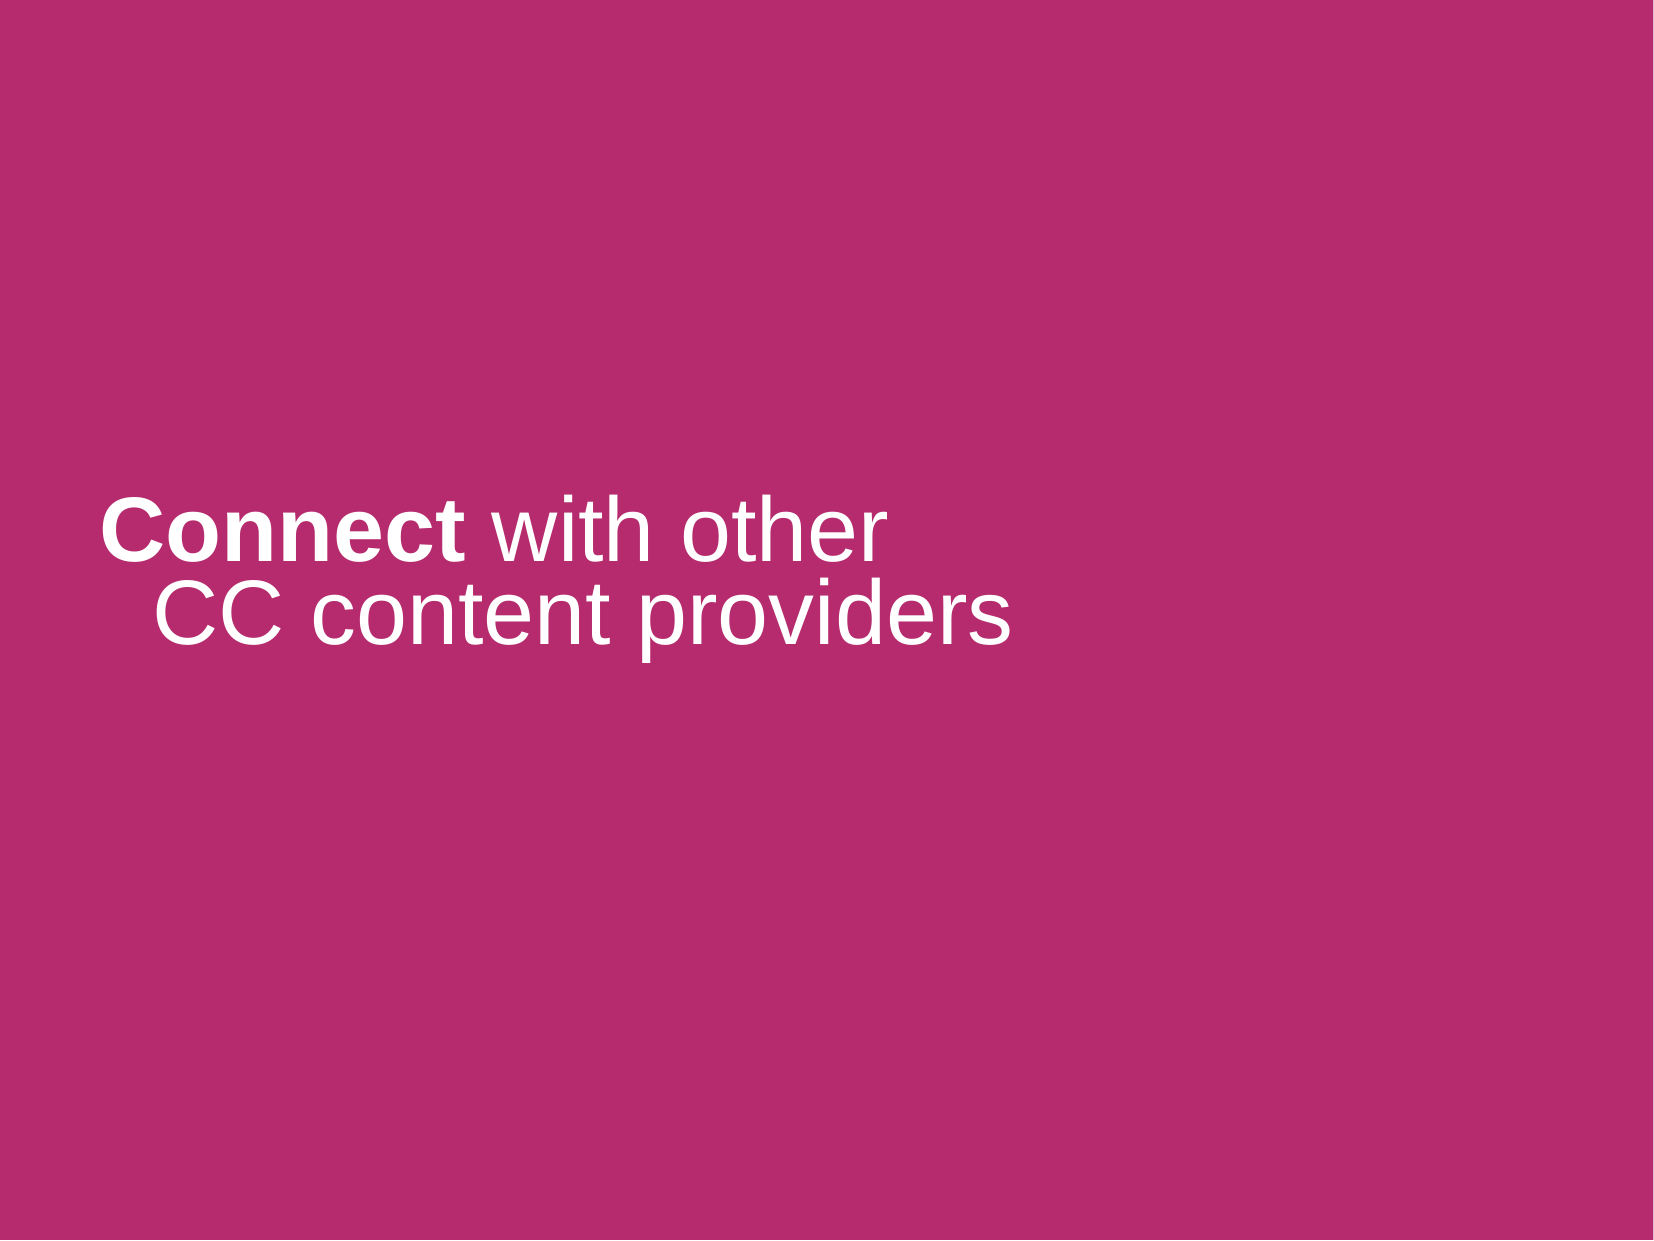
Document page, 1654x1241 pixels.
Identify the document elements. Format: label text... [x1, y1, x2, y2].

title Connect with other CC content providers [82, 481, 1571, 676]
